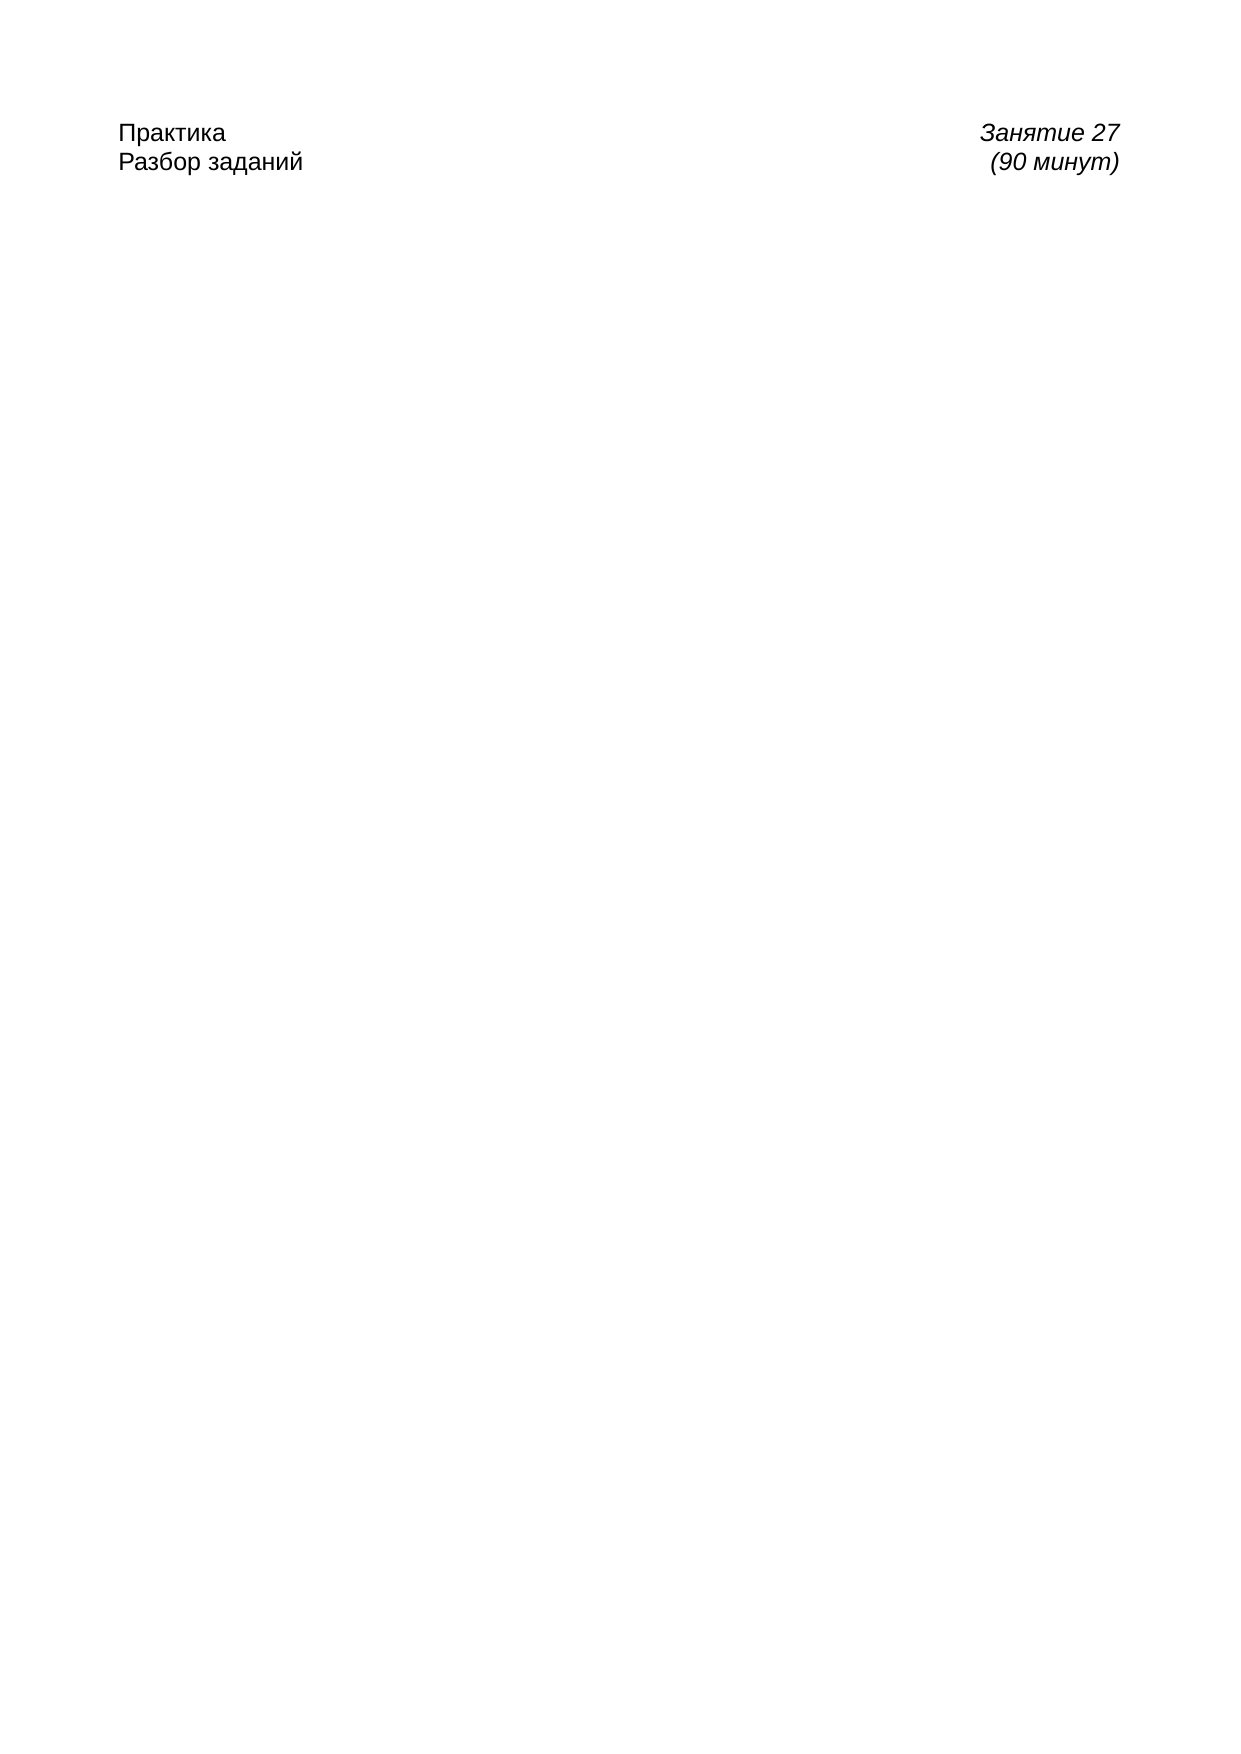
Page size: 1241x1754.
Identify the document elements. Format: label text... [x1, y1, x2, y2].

table_header Практика Разбор заданий [118, 118, 758, 176]
table_header Занятие 27 (90 минут) [758, 118, 1122, 176]
